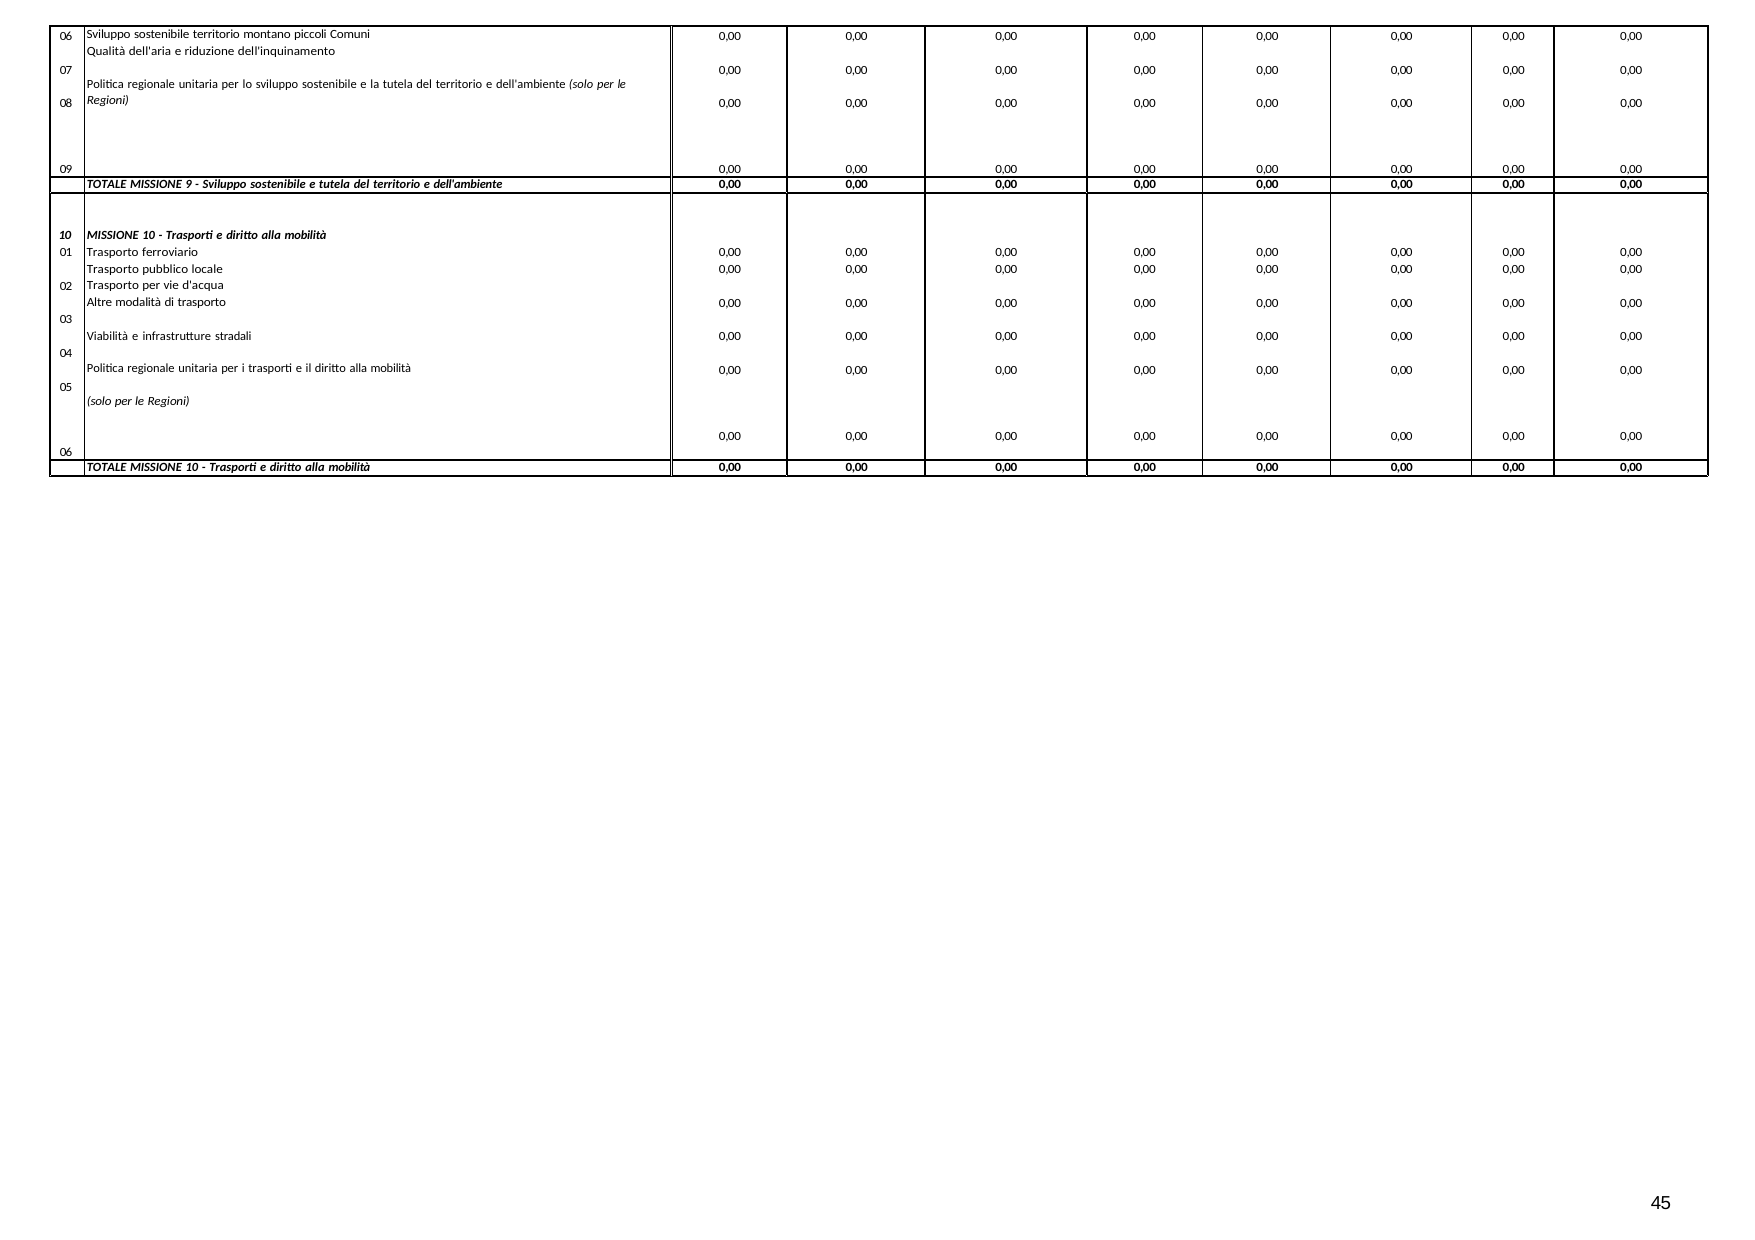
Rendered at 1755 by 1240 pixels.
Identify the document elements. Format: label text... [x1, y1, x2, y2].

table_cell 0,00 0,00 0,00 0,00 0,00 0,00 [1472, 194, 1553, 459]
table_cell 0,00 [1555, 178, 1707, 191]
table_cell 0,00 [1472, 178, 1553, 191]
table_cell 0,00 [926, 461, 1086, 475]
table_cell 0,00 [673, 461, 786, 475]
table_cell 0,00 [1331, 461, 1471, 475]
table_cell [51, 178, 84, 191]
table_cell TOTALE MISSIONE 9 - Sviluppo sostenibile e tutela del territorio e dell'ambiente [85, 178, 670, 191]
table_cell 0,00 0,00 0,00 0,00 [926, 27, 1086, 176]
table_cell 06 07 08 09 [51, 27, 84, 176]
table_cell 0,00 [673, 178, 786, 191]
table_cell 0,00 [1203, 461, 1330, 475]
table_cell 0,00 [788, 178, 924, 191]
table_cell 0,00 [1088, 178, 1202, 191]
table_cell 0,00 0,00 0,00 0,00 0,00 0,00 [788, 194, 924, 459]
table_cell 0,00 0,00 0,00 0,00 [1331, 27, 1471, 176]
table_cell 0,00 0,00 0,00 0,00 0,00 0,00 [673, 194, 786, 459]
table_cell [51, 461, 84, 475]
table_cell 0,00 0,00 0,00 0,00 [673, 27, 786, 176]
table_cell 0,00 0,00 0,00 0,00 0,00 0,00 [1088, 194, 1202, 459]
table_cell 0,00 [1555, 461, 1707, 475]
table_cell 0,00 0,00 0,00 0,00 0,00 0,00 [926, 194, 1086, 459]
table_cell MISSIONE 10 - Trasporti e diritto alla mobilità Trasporto ferroviario Trasporto pubblico locale Trasporto per vie d'acqua Altre modalità di trasporto Viabilità e infrastrutture stradali Politica regionale unitaria per i trasporti e il diritto alla mobilità (solo per le Regioni) [85, 194, 670, 459]
table_cell 10 01 02 03 04 05 06 [51, 194, 84, 459]
table_cell 0,00 0,00 0,00 0,00 [788, 27, 924, 176]
table_cell 0,00 0,00 0,00 0,00 [1203, 27, 1330, 176]
table_cell 0,00 0,00 0,00 0,00 [1088, 27, 1202, 176]
table_cell 0,00 0,00 0,00 0,00 0,00 0,00 [1331, 194, 1471, 459]
table_cell 0,00 [1472, 461, 1553, 475]
table_cell 0,00 0,00 0,00 0,00 0,00 0,00 [1203, 194, 1330, 459]
table_cell 0,00 [926, 178, 1086, 191]
table_cell 0,00 [1088, 461, 1202, 475]
table_cell TOTALE MISSIONE 10 - Trasporti e diritto alla mobilità [85, 461, 670, 475]
table_cell 0,00 0,00 0,00 0,00 [1555, 27, 1707, 176]
table_cell 0,00 0,00 0,00 0,00 0,00 0,00 [1555, 194, 1707, 459]
table_cell Sviluppo sostenibile territorio montano piccoli Comuni Qualità dell'aria e riduzione dell'inquinamento Politica regionale unitaria per lo sviluppo sostenibile e la tutela del territorio e dell'ambiente (solo per le Regioni) [85, 27, 670, 176]
table_cell 0,00 [1203, 178, 1330, 191]
table_cell 0,00 [1331, 178, 1471, 191]
table_cell 0,00 0,00 0,00 0,00 [1472, 27, 1553, 176]
table_cell 0,00 [788, 461, 924, 475]
